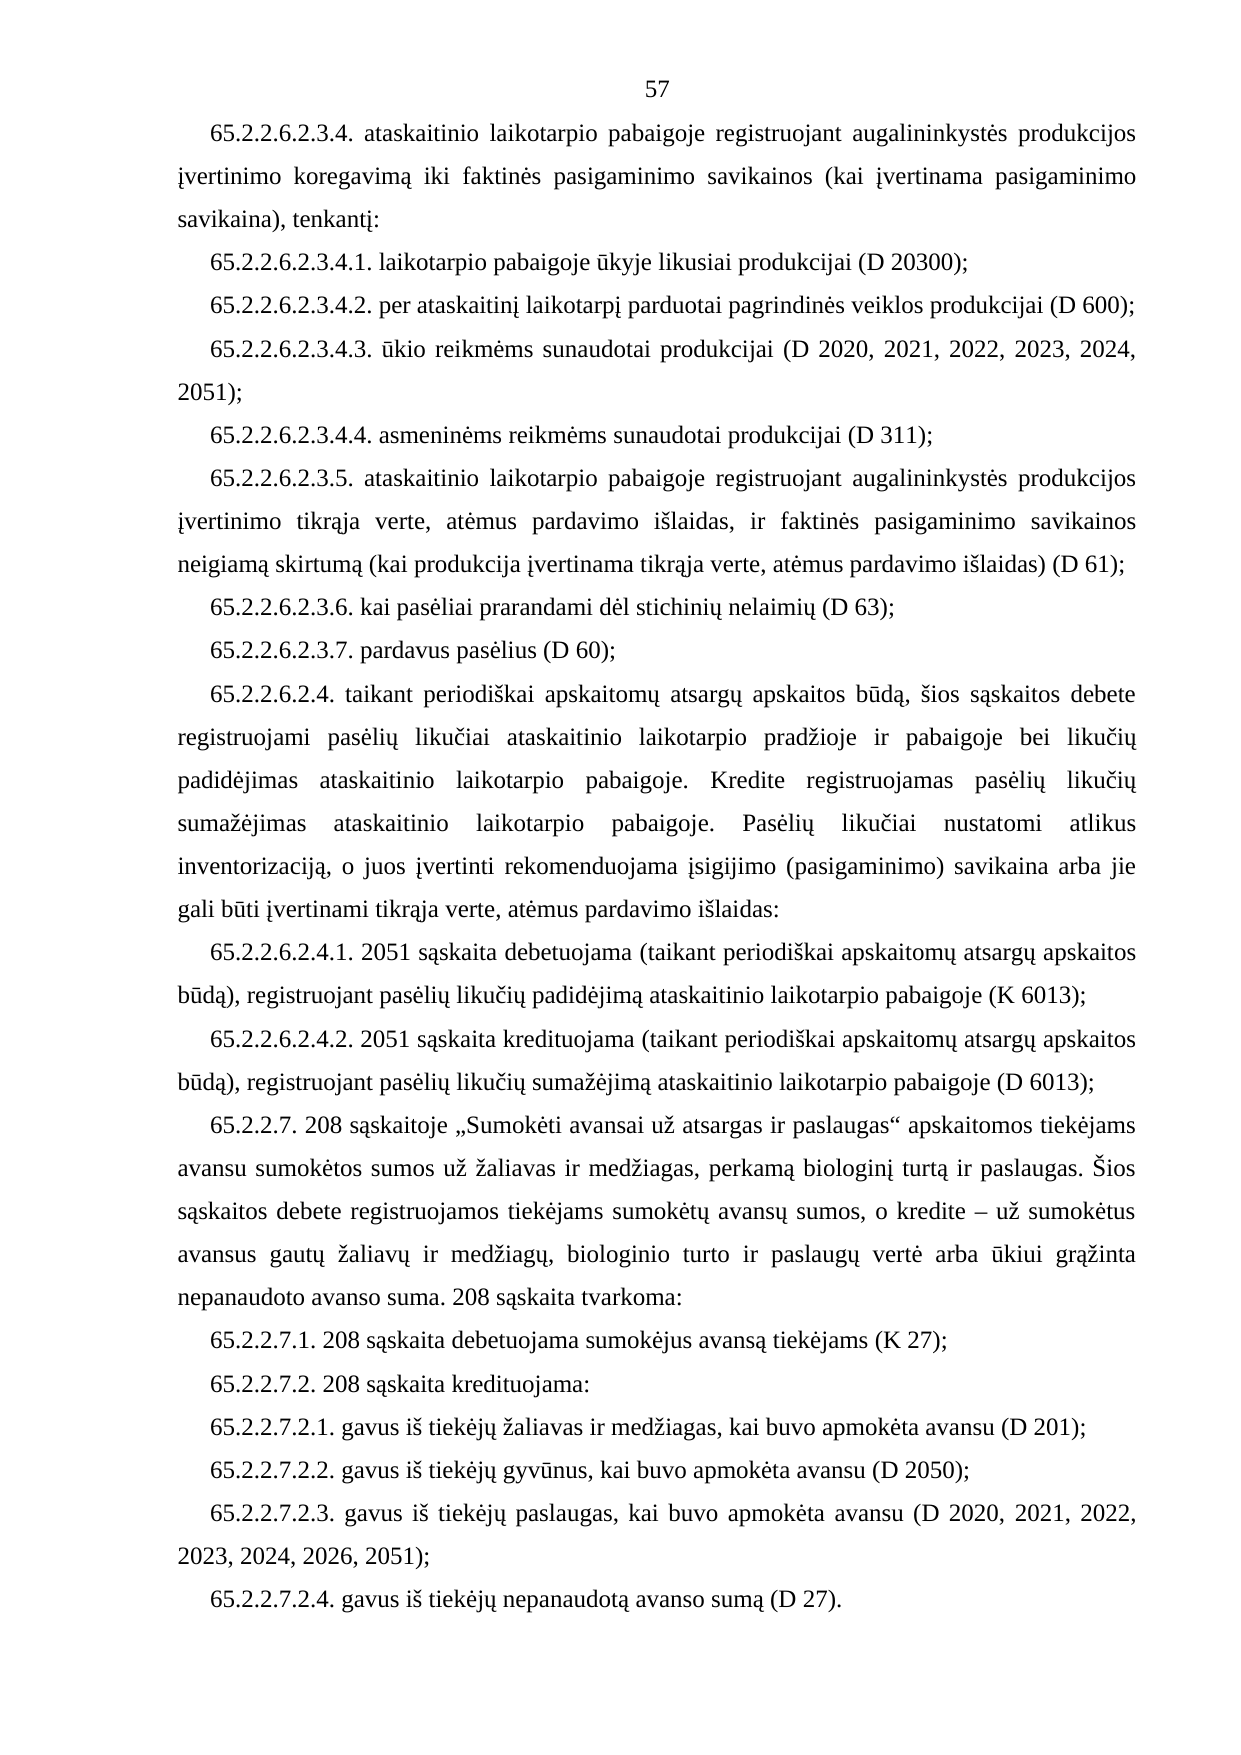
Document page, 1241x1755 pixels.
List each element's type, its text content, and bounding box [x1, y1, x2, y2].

text 65.2.2.7.2.3. gavus iš tiekėjų paslaugas, kai buvo apmokėta avansu (D 2020, 2021, 2022, 2023, 2024, 2026, 2051); [177, 1498, 1137, 1570]
text 65.2.2.6.2.3.7. pardavus pasėlius (D 60); [177, 636, 1137, 664]
text 65.2.2.7.2. 208 sąskaita kredituojama: [177, 1369, 1137, 1397]
text 65.2.2.6.2.4. taikant periodiškai apskaitomų atsargų apskaitos būdą, šios sąskaitos debete registruojami pasėlių likučiai ataskaitinio laikotarpio pradžioje ir pabaigoje bei likučių padidėjimas ataskaitinio laikotarpio pabaigoje. Kredite registruojamas pasėlių likučių sumažėjimas ataskaitinio laikotarpio pabaigoje. Pasėlių likučiai nustatomi atlikus inventorizaciją, o juos įvertinti rekomenduojama įsigijimo (pasigaminimo) savikaina arba jie gali būti įvertinami tikrąja verte, atėmus pardavimo išlaidas: [177, 679, 1137, 923]
text 65.2.2.6.2.4.1. 2051 sąskaita debetuojama (taikant periodiškai apskaitomų atsargų apskaitos būdą), registruojant pasėlių likučių padidėjimą ataskaitinio laikotarpio pabaigoje (K 6013); [177, 937, 1137, 1009]
text 65.2.2.7.2.1. gavus iš tiekėjų žaliavas ir medžiagas, kai buvo apmokėta avansu (D 201); [177, 1412, 1137, 1441]
text 65.2.2.7. 208 sąskaitoje „Sumokėti avansai už atsargas ir paslaugas“ apskaitomos tiekėjams avansu sumokėtos sumos už žaliavas ir medžiagas, perkamą biologinį turtą ir paslaugas. Šios sąskaitos debete registruojamos tiekėjams sumokėtų avansų sumos, o kredite – už sumokėtus avansus gautų žaliavų ir medžiagų, biologinio turto ir paslaugų vertė arba ūkiui grąžinta nepanaudoto avanso suma. 208 sąskaita tvarkoma: [177, 1110, 1137, 1311]
text 65.2.2.6.2.3.4.3. ūkio reikmėms sunaudotai produkcijai (D 2020, 2021, 2022, 2023, 2024, 2051); [177, 334, 1137, 406]
text 65.2.2.7.2.4. gavus iš tiekėjų nepanaudotą avanso sumą (D 27). [177, 1584, 1137, 1613]
text 65.2.2.6.2.3.5. ataskaitinio laikotarpio pabaigoje registruojant augalininkystės produkcijos įvertinimo tikrąja verte, atėmus pardavimo išlaidas, ir faktinės pasigaminimo savikainos neigiamą skirtumą (kai produkcija įvertinama tikrąja verte, atėmus pardavimo išlaidas) (D 61); [177, 463, 1137, 578]
text 65.2.2.7.1. 208 sąskaita debetuojama sumokėjus avansą tiekėjams (K 27); [177, 1326, 1137, 1354]
text 65.2.2.6.2.3.6. kai pasėliai prarandami dėl stichinių nelaimių (D 63); [177, 592, 1137, 621]
text 65.2.2.6.2.3.4.1. laikotarpio pabaigoje ūkyje likusiai produkcijai (D 20300); [177, 247, 1137, 276]
text 65.2.2.7.2.2. gavus iš tiekėjų gyvūnus, kai buvo apmokėta avansu (D 2050); [177, 1455, 1137, 1484]
text 65.2.2.6.2.3.4.4. asmeninėms reikmėms sunaudotai produkcijai (D 311); [177, 420, 1137, 449]
text 65.2.2.6.2.4.2. 2051 sąskaita kredituojama (taikant periodiškai apskaitomų atsargų apskaitos būdą), registruojant pasėlių likučių sumažėjimą ataskaitinio laikotarpio pabaigoje (D 6013); [177, 1024, 1137, 1096]
text 65.2.2.6.2.3.4.2. per ataskaitinį laikotarpį parduotai pagrindinės veiklos produkcijai (D 600); [177, 291, 1137, 319]
text 65.2.2.6.2.3.4. ataskaitinio laikotarpio pabaigoje registruojant augalininkystės produkcijos įvertinimo koregavimą iki faktinės pasigaminimo savikainos (kai įvertinama pasigaminimo savikaina), tenkantį: [177, 118, 1137, 233]
